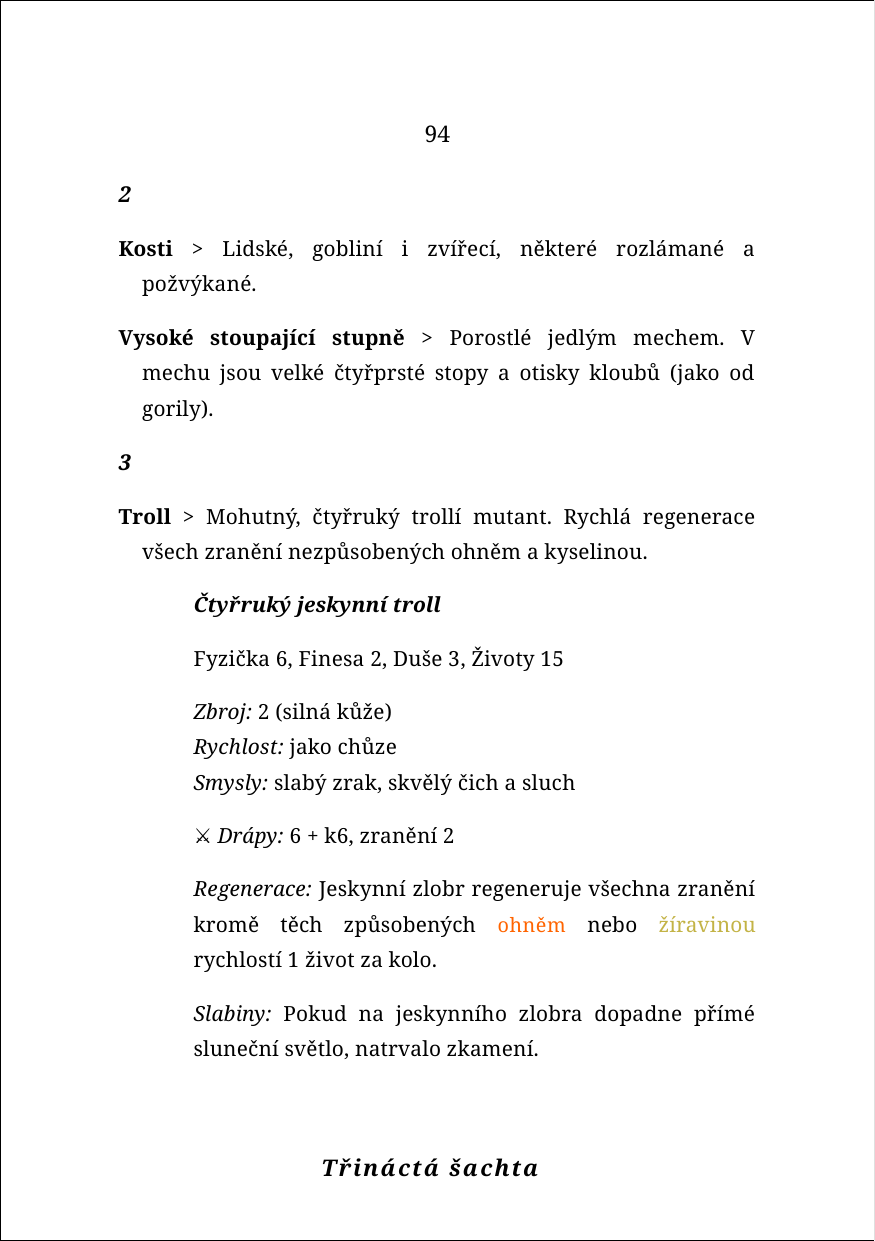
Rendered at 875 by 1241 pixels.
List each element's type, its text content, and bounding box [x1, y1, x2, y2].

text Kosti > Lidské, gobliní i zvířecí, některé rozlámané a požvýkané. [118, 234, 756, 298]
list Regenerace: Jeskynní zlobr regeneruje všechna zranění kromě těch způsobených ohněm nebo žíravinou rychlostí 1 život za kolo. [156, 874, 756, 974]
text Vysoké stoupající stupně > Porostlé jedlým mechem. V mechu jsou velké čtyřprsté stopy a otisky kloubů (jako od gorily). [118, 323, 756, 422]
list Slabiny: Pokud na jeskynního zlobra dopadne přímé sluneční světlo, natrvalo zkamení. [156, 999, 756, 1063]
list Zbroj: 2 (silná kůže) [156, 697, 756, 725]
text 3 [118, 447, 756, 477]
text 2 [118, 179, 756, 209]
text Troll > Mohutný, čtyřruký trollí mutant. Rychlá regenerace všech zranění nezpůsobených ohněm a kyselinou. [118, 502, 756, 566]
list Smysly: slabý zrak, skvělý čich a sluch [156, 768, 756, 796]
list ⚔ Drápy: 6 + k6, zranění 2 [156, 821, 756, 850]
list Fyzička 6, Finesa 2, Duše 3, Životy 15 [156, 644, 756, 672]
list Čtyřruký jeskynní troll [156, 591, 756, 619]
list Rychlost: jako chůze [156, 732, 756, 761]
